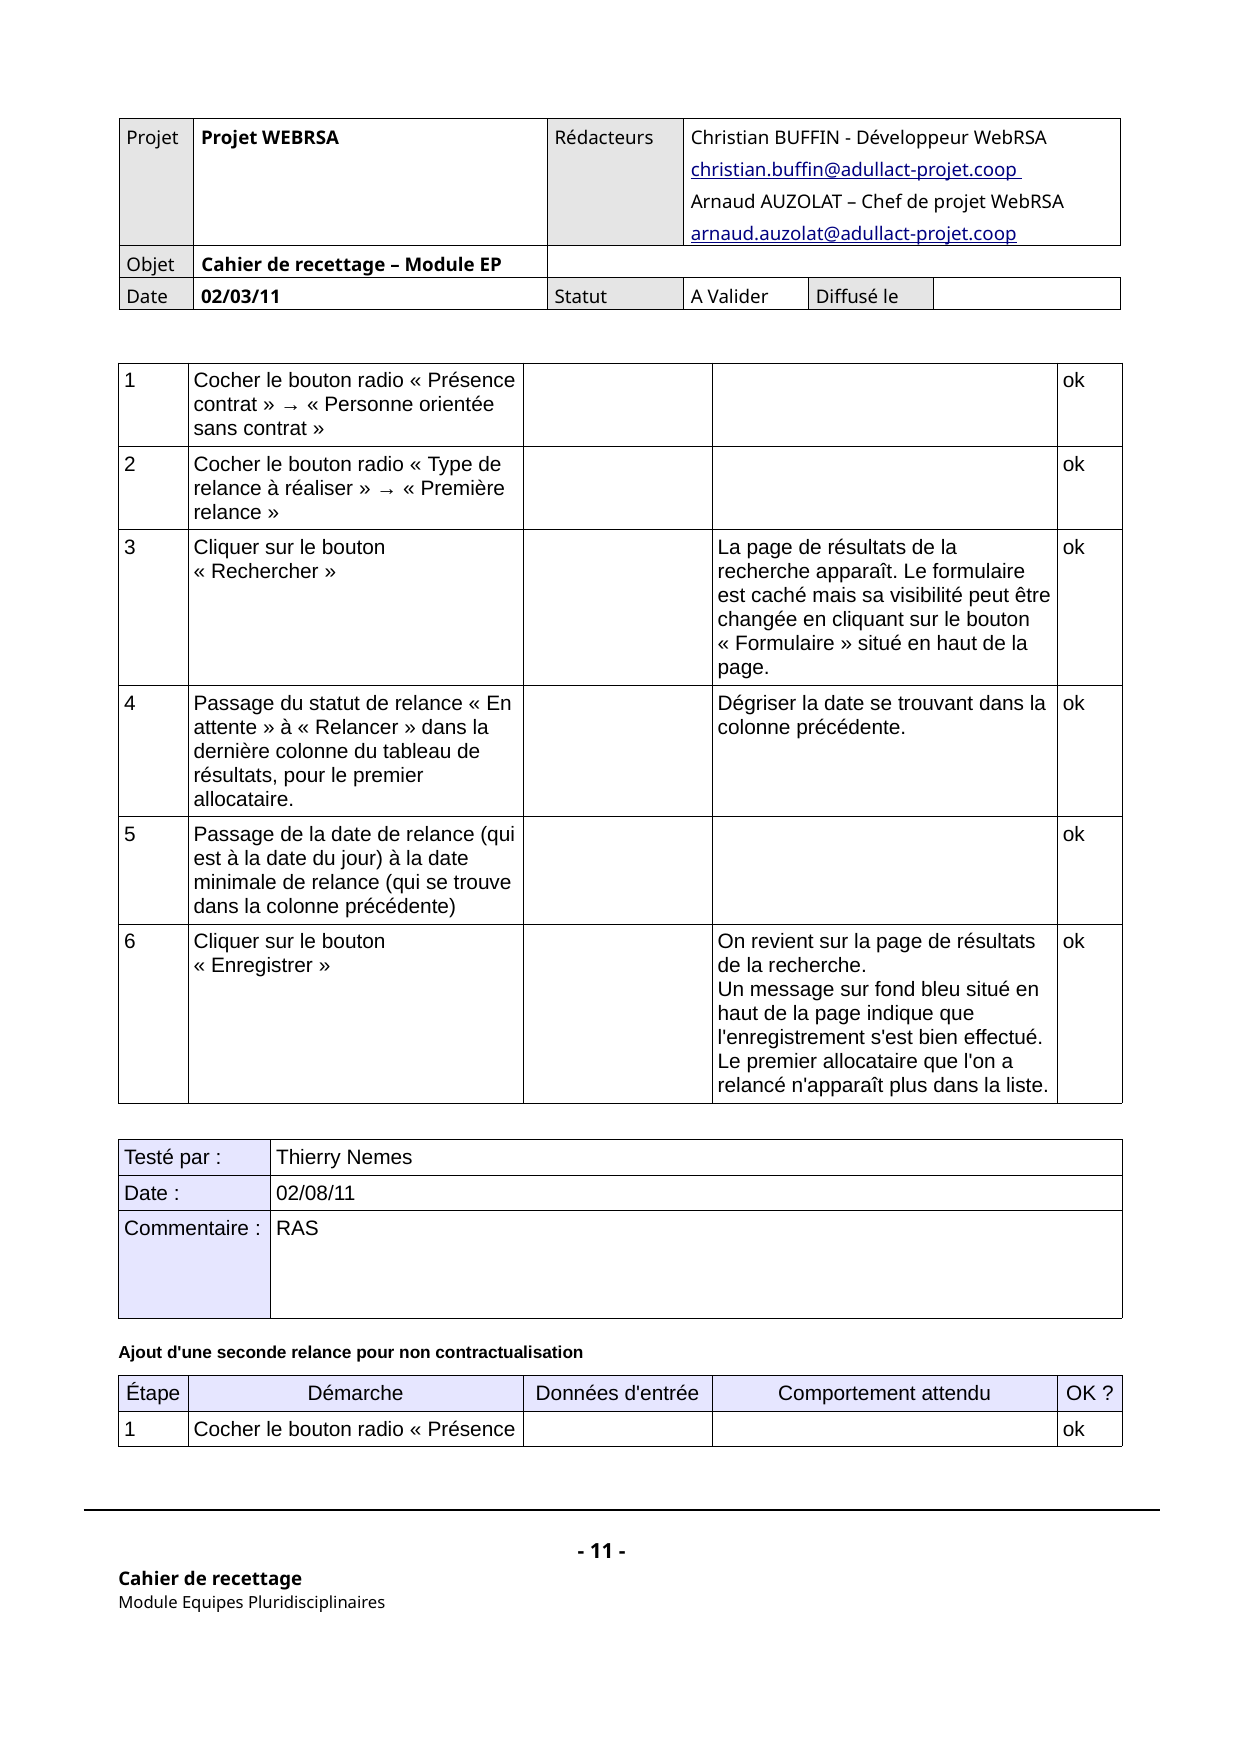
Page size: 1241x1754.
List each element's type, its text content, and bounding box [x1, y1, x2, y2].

table_cell 08/02/11 [271, 1176, 1122, 1210]
table_cell Cocher le bouton radio « Présence [189, 1412, 523, 1446]
table_cell 1 [119, 364, 188, 446]
table_cell 5 [119, 817, 188, 923]
table_cell [524, 1412, 712, 1446]
table_cell Commentaire : [119, 1211, 270, 1318]
table_cell 2 [119, 447, 188, 529]
table_header OK ? [1058, 1376, 1122, 1411]
table_cell [524, 530, 712, 685]
table_cell [524, 447, 712, 529]
table_header Étape [119, 1376, 188, 1411]
table_cell [524, 817, 712, 923]
table_cell ok [1058, 817, 1122, 923]
table_header Démarche [189, 1376, 523, 1411]
table_cell ok [1058, 925, 1122, 1103]
table_cell Cliquer sur le bouton « Enregistrer » [189, 925, 523, 1103]
table_cell La page de résultats de la recherche apparaît. Le formulaire est caché mais sa visibilité peut être changée en cliquant sur le bouton « Formulaire » situé en haut de la page. [713, 530, 1057, 685]
table_cell ok [1058, 686, 1122, 816]
table_header Données d'entrée [524, 1376, 712, 1411]
table_cell [713, 364, 1057, 446]
table_cell 3 [119, 530, 188, 685]
table_cell RAS [271, 1211, 1122, 1318]
table_cell 6 [119, 925, 188, 1103]
table_cell Passage de la date de relance (qui est à la date du jour) à la date minimale de relance (qui se trouve dans la colonne précédente) [189, 817, 523, 923]
table_cell [713, 817, 1057, 923]
table_cell Dégriser la date se trouvant dans la colonne précédente. [713, 686, 1057, 816]
table_cell ok [1058, 447, 1122, 529]
table_cell [524, 686, 712, 816]
table_cell [713, 1412, 1057, 1446]
table_cell [524, 925, 712, 1103]
table_cell ok [1058, 364, 1122, 446]
table_cell ok [1058, 530, 1122, 685]
table_cell [713, 447, 1057, 529]
table_cell On revient sur la page de résultats de la recherche. Un message sur fond bleu situé en haut de la page indique que l'enregistrement s'est bien effectué. Le premier allocataire que l'on a relancé n'apparaît plus dans la liste. [713, 925, 1057, 1103]
table_header Thierry Nemes [271, 1140, 1122, 1175]
table_cell Cliquer sur le bouton « Rechercher » [189, 530, 523, 685]
table_cell Passage du statut de relance « En attente » à « Relancer » dans la dernière colonne du tableau de résultats, pour le premier allocataire. [189, 686, 523, 816]
table_cell [524, 364, 712, 446]
subtitle Ajout d'une seconde relance pour non contractualisation [118, 1343, 1122, 1362]
table_cell Cocher le bouton radio « Type de relance à réaliser » → « Première relance » [189, 447, 523, 529]
table_header Comportement attendu [713, 1376, 1057, 1411]
table_cell 1 [119, 1412, 188, 1446]
table_cell Date : [119, 1176, 270, 1210]
table_cell 4 [119, 686, 188, 816]
table_cell ok [1058, 1412, 1122, 1446]
table_cell Cocher le bouton radio « Présence contrat » → « Personne orientée sans contrat » [189, 364, 523, 446]
table_header Testé par : [119, 1140, 270, 1175]
